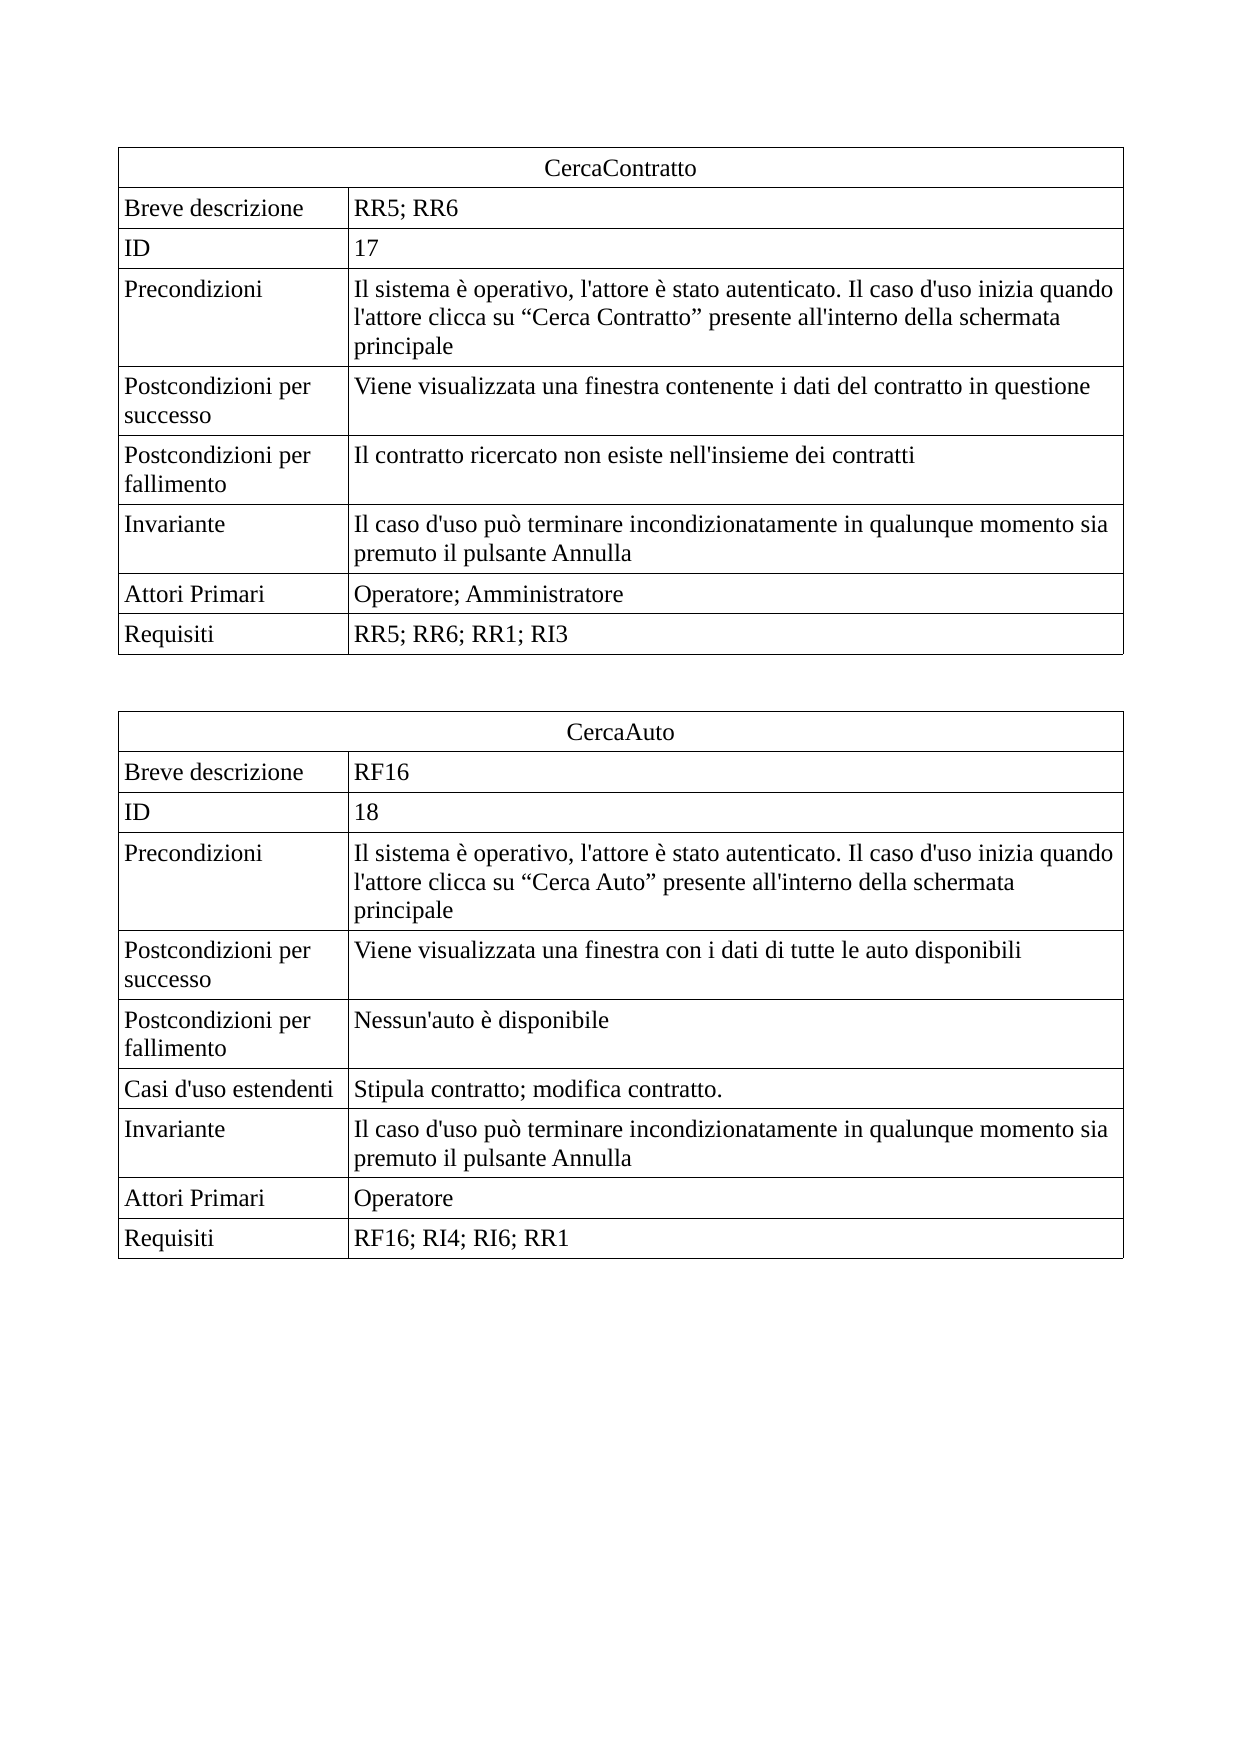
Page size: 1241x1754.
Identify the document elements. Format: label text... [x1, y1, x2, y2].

table_cell Postcondizioni per successo [119, 367, 348, 435]
table_cell Precondizioni [119, 833, 348, 930]
table_cell Attori Primari [119, 1178, 348, 1218]
table_cell Breve descrizione [119, 752, 348, 792]
table_cell RR5; RR6 [349, 188, 1123, 227]
table_cell 17 [349, 229, 1123, 268]
table_header CercaAuto [119, 712, 1123, 751]
table_cell ID [119, 229, 348, 268]
table_cell Attori Primari [119, 574, 348, 613]
table_cell Postcondizioni per fallimento [119, 436, 348, 504]
table_cell Invariante [119, 505, 348, 573]
table_cell Stipula contratto; modifica contratto. [349, 1069, 1123, 1108]
table_cell RR5; RR6; RR1; RI3 [349, 614, 1123, 653]
table_cell Postcondizioni per successo [119, 931, 348, 999]
table_cell Casi d'uso estendenti [119, 1069, 348, 1108]
table_cell RF16; RI4; RI6; RR1 [349, 1219, 1123, 1258]
table_cell RF16 [349, 752, 1123, 792]
table_header CercaContratto [119, 148, 1123, 187]
table_cell Postcondizioni per fallimento [119, 1000, 348, 1068]
table_cell Il caso d'uso può terminare incondizionatamente in qualunque momento sia premuto il pulsante Annulla [349, 505, 1123, 573]
table_cell 18 [349, 793, 1123, 832]
table_cell Il contratto ricercato non esiste nell'insieme dei contratti [349, 436, 1123, 504]
table_cell Operatore [349, 1178, 1123, 1218]
table_cell Il sistema è operativo, l'attore è stato autenticato. Il caso d'uso inizia quando l'attore clicca su “Cerca Contratto” presente all'interno della schermata principale [349, 269, 1123, 366]
table_cell Viene visualizzata una finestra con i dati di tutte le auto disponibili [349, 931, 1123, 999]
table_cell Precondizioni [119, 269, 348, 366]
table_cell Operatore; Amministratore [349, 574, 1123, 613]
table_cell ID [119, 793, 348, 832]
table_cell Requisiti [119, 614, 348, 653]
table_cell Il caso d'uso può terminare incondizionatamente in qualunque momento sia premuto il pulsante Annulla [349, 1109, 1123, 1177]
table_cell Nessun'auto è disponibile [349, 1000, 1123, 1068]
table_cell Invariante [119, 1109, 348, 1177]
table_cell Breve descrizione [119, 188, 348, 227]
table_cell Il sistema è operativo, l'attore è stato autenticato. Il caso d'uso inizia quando l'attore clicca su “Cerca Auto” presente all'interno della schermata principale [349, 833, 1123, 930]
table_cell Requisiti [119, 1219, 348, 1258]
table_cell Viene visualizzata una finestra contenente i dati del contratto in questione [349, 367, 1123, 435]
